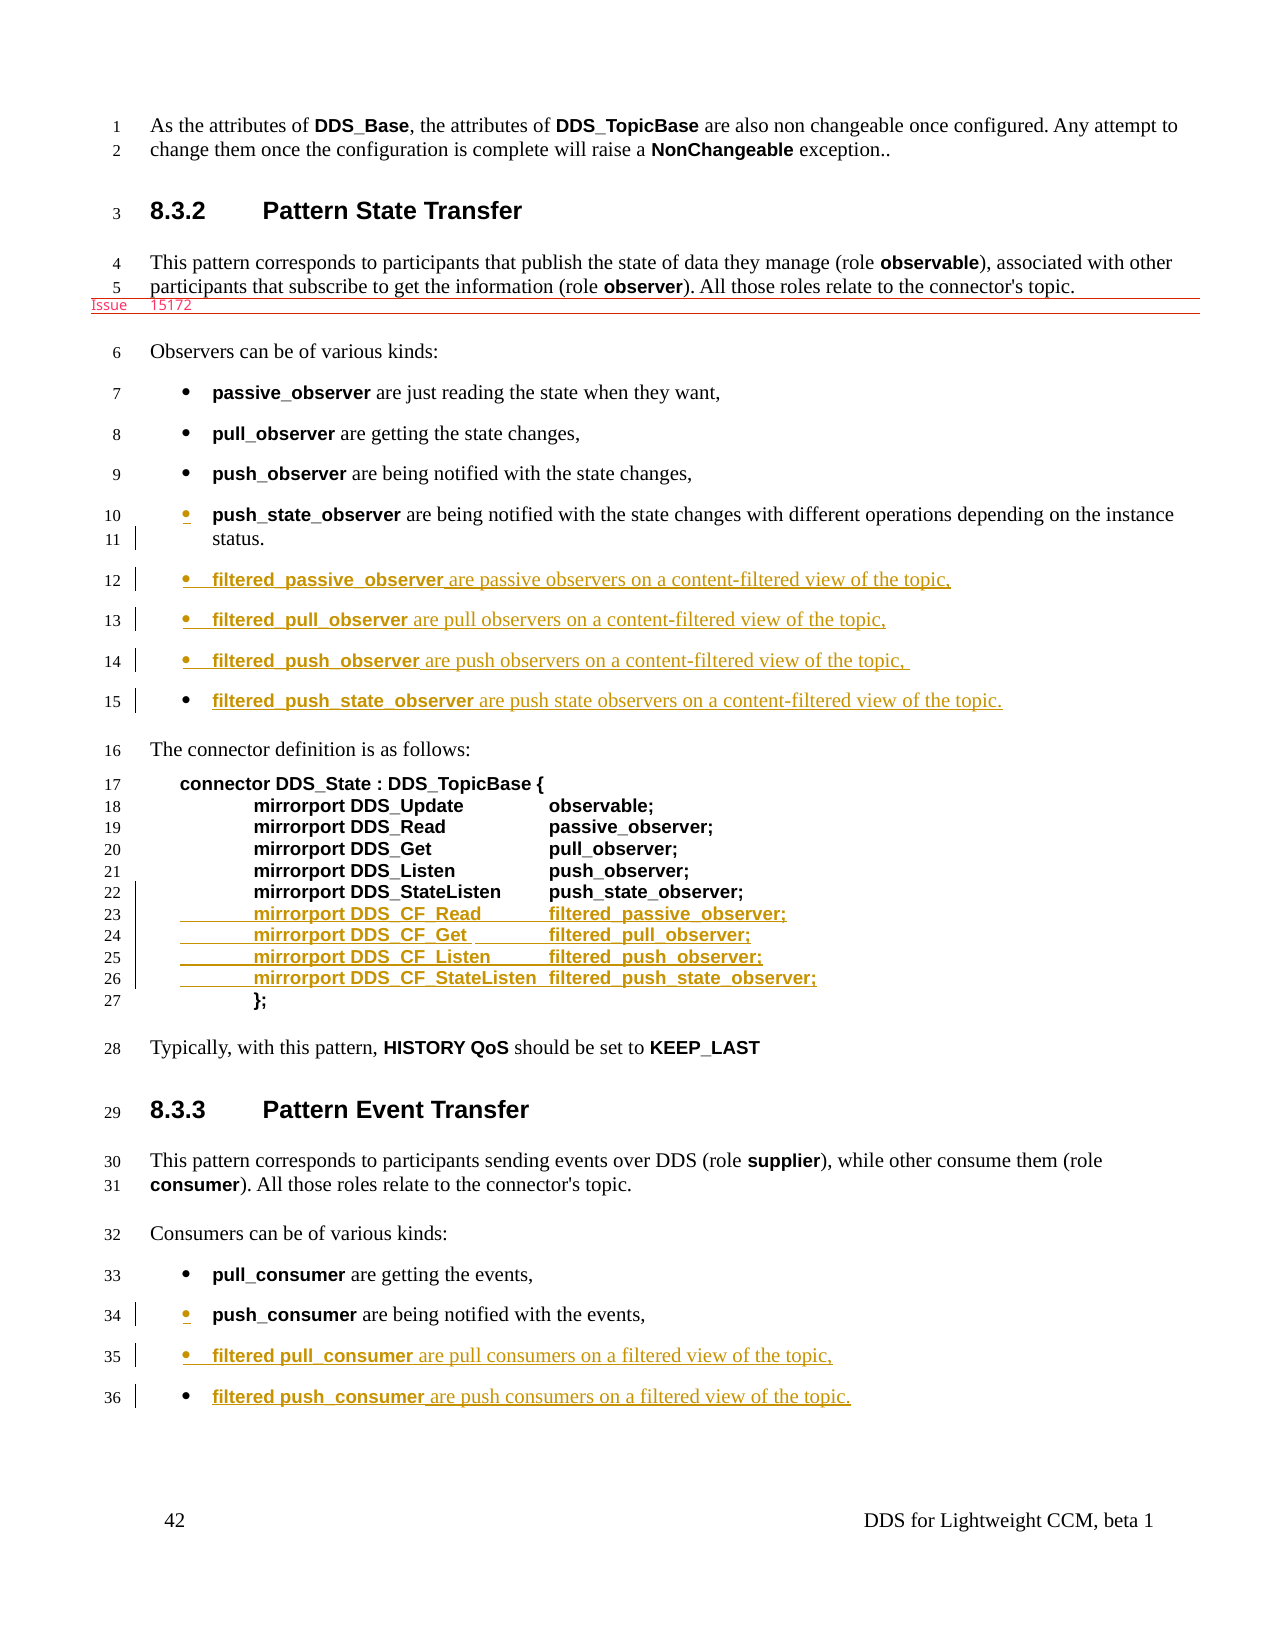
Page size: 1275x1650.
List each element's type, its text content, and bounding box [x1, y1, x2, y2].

list filtered push_consumer are push consumers on a filtered view of the topic. [182, 1383, 1200, 1408]
text Observers can be of various kinds: [150, 339, 1200, 363]
list filtered pull_consumer are pull consumers on a filtered view of the topic, [182, 1343, 1200, 1367]
text This pattern corresponds to participants sending events over DDS (role supplier), while other consume them (role consumer). All those roles relate to the connector's topic. [150, 1148, 1200, 1196]
list push_observer are being notified with the state changes, [182, 461, 1200, 485]
list filtered_passive_observer are passive observers on a content-filtered view of the topic, [182, 567, 1200, 591]
text The connector definition is as follows: [150, 737, 1200, 761]
list pull_consumer are getting the events, [182, 1262, 1200, 1286]
text mirrorport DDS_Listen push_observer; [179, 859, 1200, 881]
text This pattern corresponds to participants that publish the state of data they manage (role observable), associated with other participants that subscribe to get the information (role observer). All those roles relate to the connector's topic. [150, 249, 1200, 298]
list push_state_observer are being notified with the state changes with different operations depending on the instance status. [182, 502, 1200, 550]
text connector DDS_State : DDS_TopicBase { [179, 773, 1200, 795]
text mirrorport DDS_CF_Read filtered_passive_observer; [179, 902, 1200, 924]
text As the attributes of DDS_Base, the attributes of DDS_TopicBase are also non changeable once configured. Any attempt to change them once the configuration is complete will raise a NonChangeable exception.. [150, 112, 1200, 161]
text Consumers can be of various kinds: [150, 1221, 1200, 1245]
text }; [179, 989, 1200, 1010]
text Typically, with this pattern, HISTORY QoS should be set to KEEP_LAST [150, 1035, 1200, 1059]
list pull_observer are getting the state changes, [182, 421, 1200, 445]
list 15172 [91, 299, 1200, 313]
subtitle Pattern State Transfer [150, 196, 1200, 225]
text mirrorport DDS_StateListen push_state_observer; [179, 881, 1200, 902]
list passive_observer are just reading the state when they want, [182, 380, 1200, 404]
list push_consumer are being notified with the events, [182, 1302, 1200, 1326]
subtitle Pattern Event Transfer [150, 1094, 1200, 1123]
list filtered_push_observer are push observers on a content-filtered view of the topic, [182, 648, 1200, 672]
list filtered_pull_observer are pull observers on a content-filtered view of the topic, [182, 607, 1200, 631]
text mirrorport DDS_Update observable; [179, 795, 1200, 816]
text mirrorport DDS_Get pull_observer; [179, 838, 1200, 859]
text mirrorport DDS_Read passive_observer; [179, 816, 1200, 838]
text mirrorport DDS_CF_Get filtered_pull_observer; [179, 924, 1200, 946]
text mirrorport DDS_CF_StateListen filtered_push_state_observer; [179, 967, 1200, 989]
text mirrorport DDS_CF_Listen filtered_push_observer; [179, 946, 1200, 967]
list filtered_push_state_observer are push state observers on a content-filtered view of the topic. [182, 688, 1200, 712]
